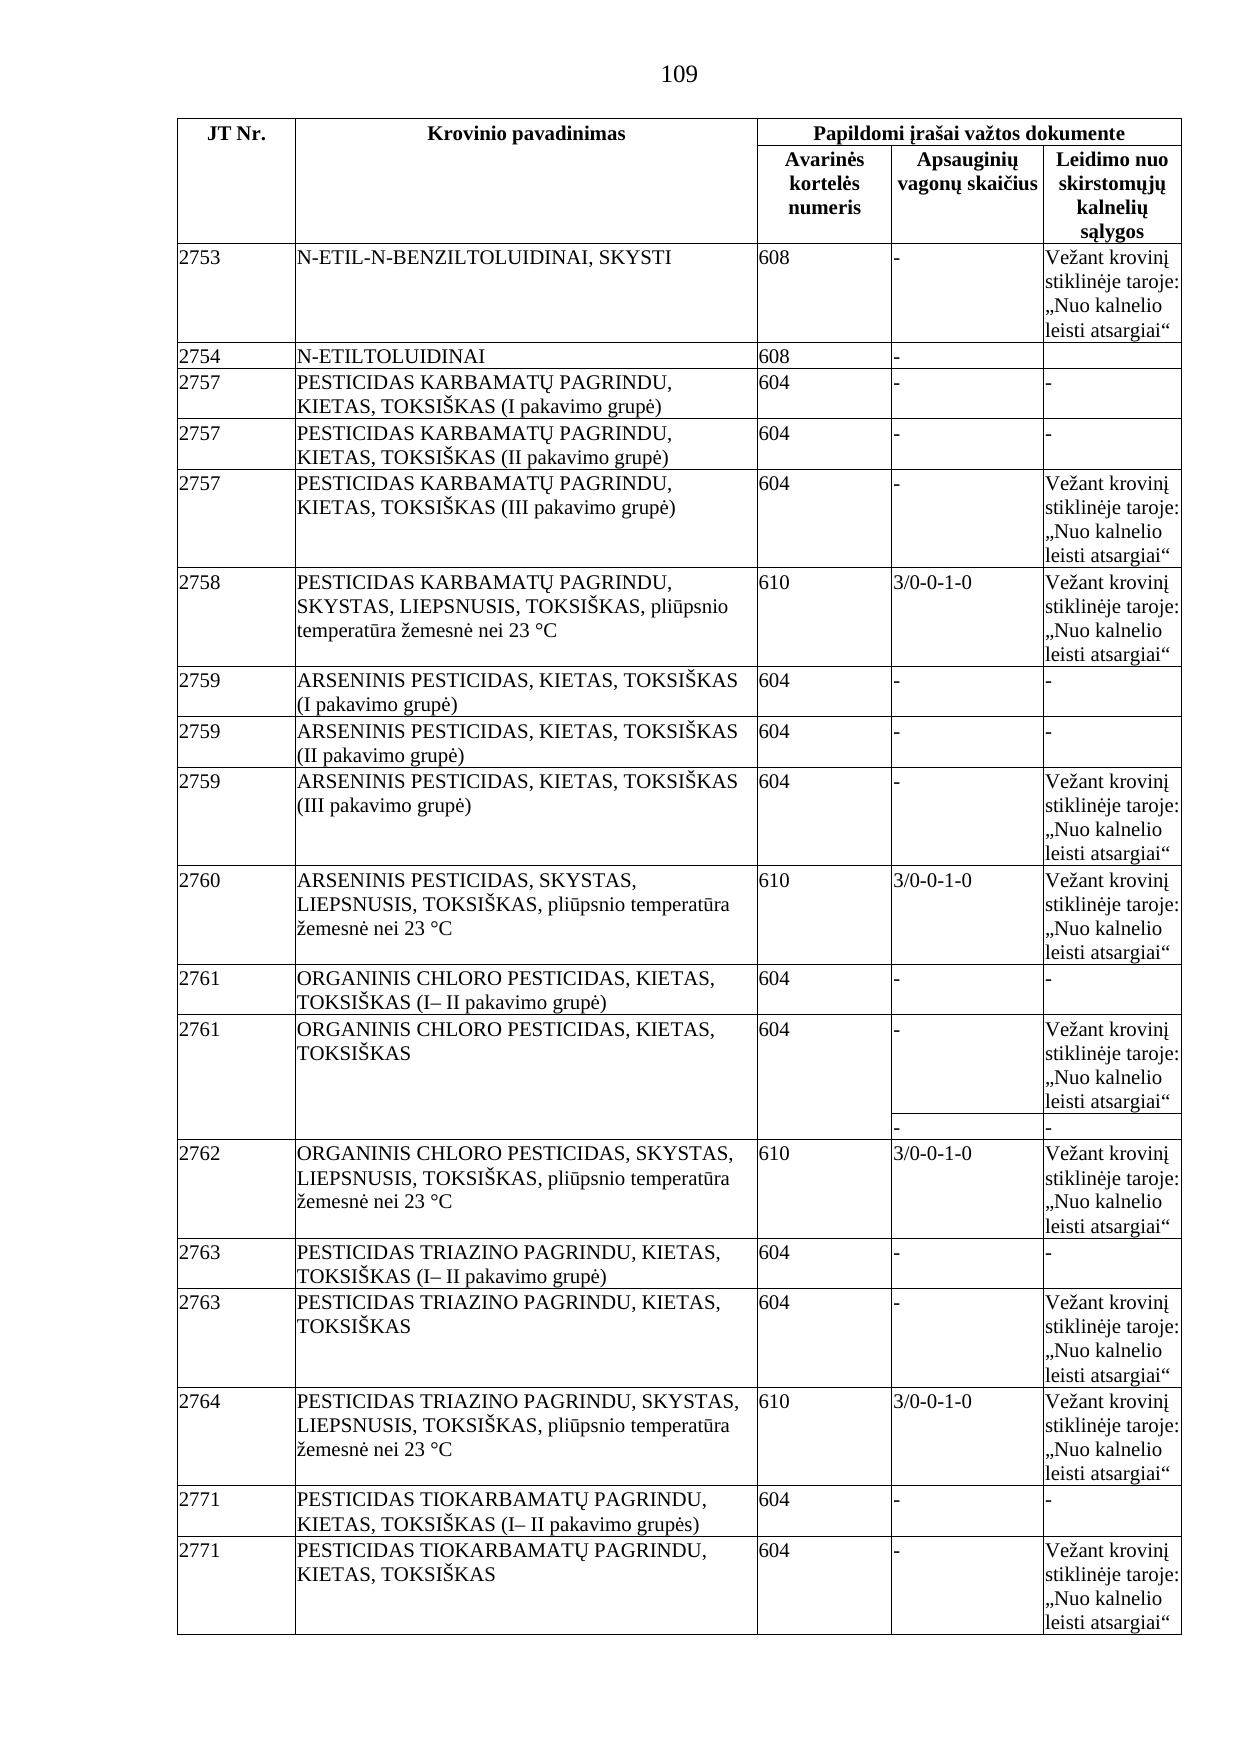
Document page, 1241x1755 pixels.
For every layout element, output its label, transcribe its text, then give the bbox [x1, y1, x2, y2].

table_cell 3/0-0-1-0 [892, 568, 1043, 666]
table_cell Vežant krovinį stiklinėje taroje: „Nuo kalnelio leisti atsargiai“ [1044, 1289, 1181, 1387]
table_cell - [892, 244, 1043, 342]
table_cell PESTICIDAS TRIAZINO PAGRINDU, KIETAS, TOKSIŠKAS [296, 1289, 757, 1387]
table_cell 604 [758, 1015, 891, 1139]
table_cell 3/0-0-1-0 [892, 866, 1043, 964]
table_cell 610 [758, 568, 891, 666]
table_cell N-ETILTOLUIDINAI [296, 343, 757, 368]
table_cell PESTICIDAS KARBAMATŲ PAGRINDU, KIETAS, TOKSIŠKAS (III pakavimo grupė) [296, 470, 757, 567]
table_cell 2753 [178, 244, 295, 342]
table_cell 2771 [178, 1537, 295, 1634]
table_cell N-ETIL-N-BENZILTOLUIDINAI, SKYSTI [296, 244, 757, 342]
table_cell - [892, 1239, 1043, 1288]
table_cell - [892, 343, 1043, 368]
table_cell 604 [758, 717, 891, 767]
table_cell 604 [758, 1537, 891, 1634]
table_cell PESTICIDAS TIOKARBAMATŲ PAGRINDU, KIETAS, TOKSIŠKAS [296, 1537, 757, 1634]
table_cell - [892, 1015, 1043, 1113]
table_cell 610 [758, 1388, 891, 1485]
table_cell - [892, 717, 1043, 767]
table_cell 2758 [178, 568, 295, 666]
table_cell 604 [758, 965, 891, 1014]
table_cell - [892, 667, 1043, 716]
table_cell - [892, 1537, 1043, 1634]
table_cell 2759 [178, 667, 295, 716]
table_header Krovinio pavadinimas [296, 119, 757, 243]
table_cell 2763 [178, 1289, 295, 1387]
table_cell - [892, 1114, 1043, 1139]
table_cell Vežant krovinį stiklinėje taroje: „Nuo kalnelio leisti atsargiai“ [1044, 1537, 1181, 1634]
table_cell - [1044, 965, 1181, 1014]
table_cell ARSENINIS PESTICIDAS, SKYSTAS, LIEPSNUSIS, TOKSIŠKAS, pliūpsnio temperatūra žemesnė nei 23 °C [296, 866, 757, 964]
table_cell Vežant krovinį stiklinėje taroje: „Nuo kalnelio leisti atsargiai“ [1044, 1140, 1181, 1238]
table_cell ARSENINIS PESTICIDAS, KIETAS, TOKSIŠKAS (II pakavimo grupė) [296, 717, 757, 767]
table_cell ORGANINIS CHLORO PESTICIDAS, SKYSTAS, LIEPSNUSIS, TOKSIŠKAS, pliūpsnio temperatūra žemesnė nei 23 °C [296, 1140, 757, 1238]
table_cell 2771 [178, 1486, 295, 1536]
table_cell - [892, 1289, 1043, 1387]
table_cell - [892, 419, 1043, 469]
table_cell 2760 [178, 866, 295, 964]
table_cell 604 [758, 419, 891, 469]
table_cell Vežant krovinį stiklinėje taroje: „Nuo kalnelio leisti atsargiai“ [1044, 470, 1181, 567]
table_cell 2761 [178, 1015, 295, 1139]
table_cell 604 [758, 667, 891, 716]
table_cell ORGANINIS CHLORO PESTICIDAS, KIETAS, TOKSIŠKAS (I– II pakavimo grupė) [296, 965, 757, 1014]
table_cell - [892, 1486, 1043, 1536]
table_cell 2754 [178, 343, 295, 368]
table_cell Leidimo nuo skirstomųjų kalnelių sąlygos [1044, 146, 1181, 243]
table_cell 604 [758, 768, 891, 865]
table_header JT Nr. [178, 119, 295, 243]
table_cell ARSENINIS PESTICIDAS, KIETAS, TOKSIŠKAS (III pakavimo grupė) [296, 768, 757, 865]
table_cell 2757 [178, 470, 295, 567]
table_cell PESTICIDAS KARBAMATŲ PAGRINDU, SKYSTAS, LIEPSNUSIS, TOKSIŠKAS, pliūpsnio temperatūra žemesnė nei 23 °C [296, 568, 757, 666]
table_cell 2757 [178, 419, 295, 469]
table_cell [1044, 343, 1181, 368]
table_cell - [1044, 717, 1181, 767]
table_cell PESTICIDAS TRIAZINO PAGRINDU, KIETAS, TOKSIŠKAS (I– II pakavimo grupė) [296, 1239, 757, 1288]
table_cell 3/0-0-1-0 [892, 1388, 1043, 1485]
table_cell PESTICIDAS KARBAMATŲ PAGRINDU, KIETAS, TOKSIŠKAS (II pakavimo grupė) [296, 419, 757, 469]
table_cell 604 [758, 470, 891, 567]
table_cell 604 [758, 1239, 891, 1288]
table_cell 608 [758, 343, 891, 368]
table_cell 2762 [178, 1140, 295, 1238]
table_cell 2761 [178, 965, 295, 1014]
table_cell Vežant krovinį stiklinėje taroje: „Nuo kalnelio leisti atsargiai“ [1044, 568, 1181, 666]
table_cell Avarinės kortelės numeris [758, 146, 891, 243]
table_cell 604 [758, 1289, 891, 1387]
table_cell Apsauginių vagonų skaičius [892, 146, 1043, 243]
table_cell - [892, 470, 1043, 567]
table_cell 2764 [178, 1388, 295, 1485]
table_cell - [1044, 667, 1181, 716]
table_cell 3/0-0-1-0 [892, 1140, 1043, 1238]
table_cell - [892, 768, 1043, 865]
table_cell Vežant krovinį stiklinėje taroje: „Nuo kalnelio leisti atsargiai“ [1044, 1388, 1181, 1485]
table_cell 604 [758, 369, 891, 418]
table_cell - [1044, 1114, 1181, 1139]
table_cell 608 [758, 244, 891, 342]
table_cell 2757 [178, 369, 295, 418]
table_header Papildomi įrašai važtos dokumente [758, 119, 1181, 144]
table_cell - [892, 369, 1043, 418]
table_cell 2759 [178, 717, 295, 767]
table_cell - [1044, 419, 1181, 469]
table_cell - [892, 965, 1043, 1014]
table_cell 2759 [178, 768, 295, 865]
table_cell ARSENINIS PESTICIDAS, KIETAS, TOKSIŠKAS (I pakavimo grupė) [296, 667, 757, 716]
table_cell ORGANINIS CHLORO PESTICIDAS, KIETAS, TOKSIŠKAS [296, 1015, 757, 1139]
table_cell 604 [758, 1486, 891, 1536]
table_cell Vežant krovinį stiklinėje taroje: „Nuo kalnelio leisti atsargiai“ [1044, 1015, 1181, 1113]
table_cell PESTICIDAS TIOKARBAMATŲ PAGRINDU, KIETAS, TOKSIŠKAS (I– II pakavimo grupės) [296, 1486, 757, 1536]
table_cell Vežant krovinį stiklinėje taroje: „Nuo kalnelio leisti atsargiai“ [1044, 768, 1181, 865]
table_cell 610 [758, 866, 891, 964]
table_cell Vežant krovinį stiklinėje taroje: „Nuo kalnelio leisti atsargiai“ [1044, 244, 1181, 342]
table_cell 2763 [178, 1239, 295, 1288]
table_cell - [1044, 1239, 1181, 1288]
table_cell - [1044, 1486, 1181, 1536]
table_cell Vežant krovinį stiklinėje taroje: „Nuo kalnelio leisti atsargiai“ [1044, 866, 1181, 964]
table_cell PESTICIDAS TRIAZINO PAGRINDU, SKYSTAS, LIEPSNUSIS, TOKSIŠKAS, pliūpsnio temperatūra žemesnė nei 23 °C [296, 1388, 757, 1485]
table_cell - [1044, 369, 1181, 418]
table_cell PESTICIDAS KARBAMATŲ PAGRINDU, KIETAS, TOKSIŠKAS (I pakavimo grupė) [296, 369, 757, 418]
table_cell 610 [758, 1140, 891, 1238]
